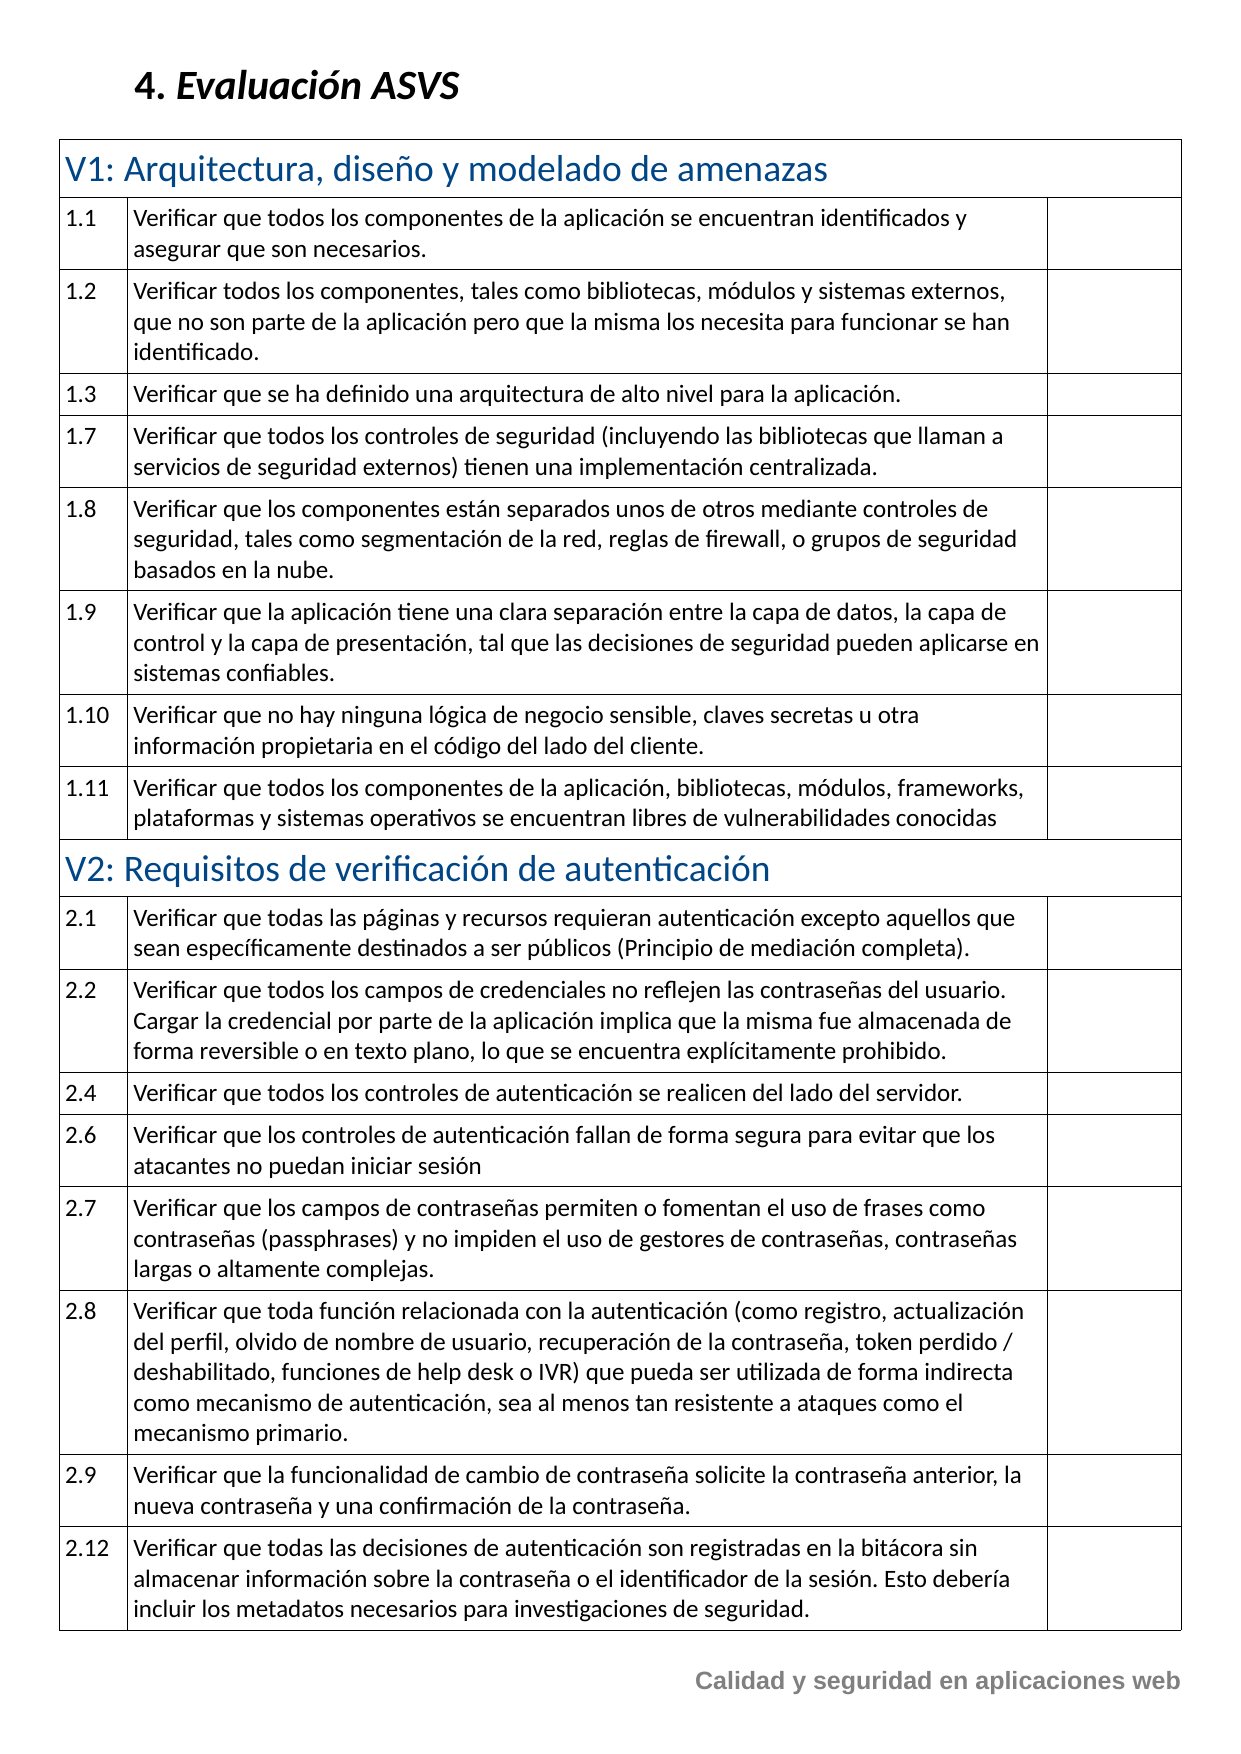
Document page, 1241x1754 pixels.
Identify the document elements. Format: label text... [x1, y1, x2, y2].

table_cell Verificar que todos los componentes de la aplicación se encuentran identificados y asegurar que son necesarios. [128, 198, 1047, 269]
table_cell [1048, 767, 1181, 839]
table_cell 1.8 [60, 488, 127, 590]
table_cell 1.2 [60, 270, 127, 372]
table_cell Verificar que los controles de autenticación fallan de forma segura para evitar que los atacantes no puedan iniciar sesión [128, 1115, 1047, 1186]
table_cell 1.7 [60, 416, 127, 487]
table_cell Verificar que los componentes están separados unos de otros mediante controles de seguridad, tales como segmentación de la red, reglas de firewall, o grupos de seguridad basados en la nube. [128, 488, 1047, 590]
table_cell 2.6 [60, 1115, 127, 1186]
table_cell [1048, 695, 1181, 766]
table_cell 1.9 [60, 591, 127, 693]
table_cell 1.11 [60, 767, 127, 839]
table_cell [1048, 1455, 1181, 1526]
table_cell [1048, 270, 1181, 372]
table_cell V2: Requisitos de verificación de autenticación [60, 840, 1181, 896]
table_cell [1048, 488, 1181, 590]
table_cell [1048, 374, 1181, 414]
table_cell [1048, 970, 1181, 1072]
table_cell [1048, 897, 1181, 969]
table_cell 1.10 [60, 695, 127, 766]
table_cell 2.9 [60, 1455, 127, 1526]
table_cell Verificar que la aplicación tiene una clara separación entre la capa de datos, la capa de control y la capa de presentación, tal que las decisiones de seguridad pueden aplicarse en sistemas confiables. [128, 591, 1047, 693]
table_cell [1048, 1115, 1181, 1186]
table_cell [1048, 198, 1181, 269]
list 4. Evaluación ASVS [97, 59, 1181, 110]
table_cell 2.8 [60, 1291, 127, 1454]
table_cell Verificar todos los componentes, tales como bibliotecas, módulos y sistemas externos, que no son parte de la aplicación pero que la misma los necesita para funcionar se han identificado. [128, 270, 1047, 372]
table_cell 2.2 [60, 970, 127, 1072]
table_cell Verificar que toda función relacionada con la autenticación (como registro, actualización del perfil, olvido de nombre de usuario, recuperación de la contraseña, token perdido / deshabilitado, funciones de help desk o IVR) que pueda ser utilizada de forma indirecta como mecanismo de autenticación, sea al menos tan resistente a ataques como el mecanismo primario. [128, 1291, 1047, 1454]
table_cell 2.12 [60, 1527, 127, 1629]
table_cell 1.3 [60, 374, 127, 414]
table_cell Verificar que no hay ninguna lógica de negocio sensible, claves secretas u otra información propietaria en el código del lado del cliente. [128, 695, 1047, 766]
table_cell Verificar que se ha definido una arquitectura de alto nivel para la aplicación. [128, 374, 1047, 414]
table_cell 2.7 [60, 1187, 127, 1289]
table_cell Verificar que los campos de contraseñas permiten o fomentan el uso de frases como contraseñas (passphrases) y no impiden el uso de gestores de contraseñas, contraseñas largas o altamente complejas. [128, 1187, 1047, 1289]
table_cell [1048, 1291, 1181, 1454]
table_header V1: Arquitectura, diseño y modelado de amenazas [60, 140, 1181, 197]
table_cell 2.4 [60, 1073, 127, 1114]
table_cell Verificar que todos los controles de autenticación se realicen del lado del servidor. [128, 1073, 1047, 1114]
table_cell 2.1 [60, 897, 127, 969]
table_cell Verificar que todos los controles de seguridad (incluyendo las bibliotecas que llaman a servicios de seguridad externos) tienen una implementación centralizada. [128, 416, 1047, 487]
table_cell [1048, 1073, 1181, 1114]
table_cell Verificar que la funcionalidad de cambio de contraseña solicite la contraseña anterior, la nueva contraseña y una confirmación de la contraseña. [128, 1455, 1047, 1526]
table_cell [1048, 591, 1181, 693]
table_cell 1.1 [60, 198, 127, 269]
table_cell [1048, 1527, 1181, 1629]
table_cell [1048, 416, 1181, 487]
table_cell Verificar que todas las páginas y recursos requieran autenticación excepto aquellos que sean específicamente destinados a ser públicos (Principio de mediación completa). [128, 897, 1047, 969]
table_cell Verificar que todos los campos de credenciales no reflejen las contraseñas del usuario. Cargar la credencial por parte de la aplicación implica que la misma fue almacenada de forma reversible o en texto plano, lo que se encuentra explícitamente prohibido. [128, 970, 1047, 1072]
table_cell Verificar que todos los componentes de la aplicación, bibliotecas, módulos, frameworks, plataformas y sistemas operativos se encuentran libres de vulnerabilidades conocidas [128, 767, 1047, 839]
table_cell [1048, 1187, 1181, 1289]
table_cell Verificar que todas las decisiones de autenticación son registradas en la bitácora sin almacenar información sobre la contraseña o el identificador de la sesión. Esto debería incluir los metadatos necesarios para investigaciones de seguridad. [128, 1527, 1047, 1629]
